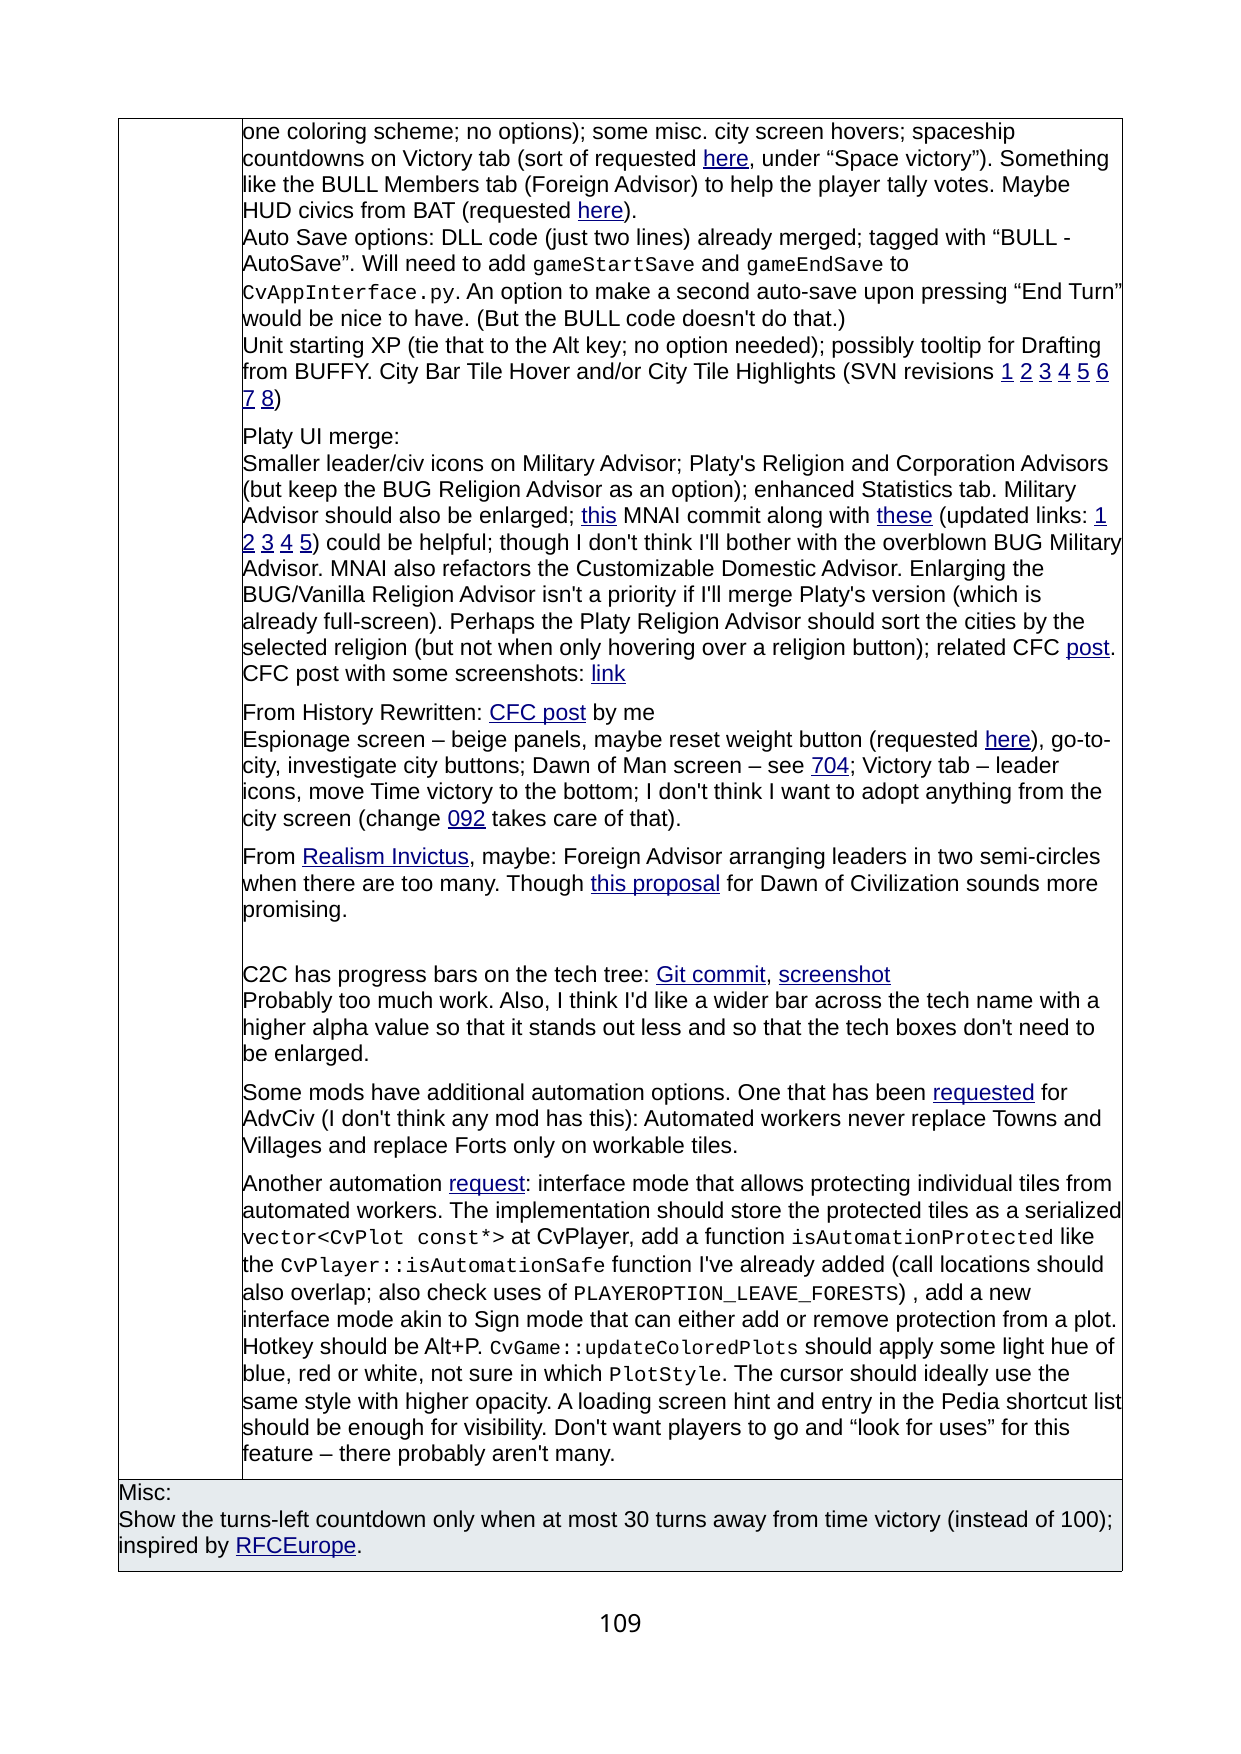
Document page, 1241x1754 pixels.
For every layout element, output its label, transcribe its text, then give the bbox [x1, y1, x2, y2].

table_cell one coloring scheme; no options); some misc. city screen hovers; spaceship countdowns on Victory tab (sort of requested here, under “Space victory”). Something like the BULL Members tab (Foreign Advisor) to help the player tally votes. Maybe HUD civics from BAT (requested here). Auto Save options: DLL code (just two lines) already merged; tagged with “BULL - AutoSave”. Will need to add gameStartSave and gameEndSave to CvAppInterface.py. An option to make a second auto-save upon pressing “End Turn” would be nice to have. (But the BULL code doesn't do that.) Unit starting XP (tie that to the Alt key; no option needed); possibly tooltip for Drafting from BUFFY. City Bar Tile Hover and/or City Tile Highlights (SVN revisions 1 2 3 4 5 6 7 8) Platy UI merge: Smaller leader/civ icons on Military Advisor; Platy's Religion and Corporation Advisors (but keep the BUG Religion Advisor as an option); enhanced Statistics tab. Military Advisor should also be enlarged; this MNAI commit along with these (updated links: 1 2 3 4 5) could be helpful; though I don't think I'll bother with the overblown BUG Military Advisor. MNAI also refactors the Customizable Domestic Advisor. Enlarging the BUG/Vanilla Religion Advisor isn't a priority if I'll merge Platy's version (which is already full-screen). Perhaps the Platy Religion Advisor should sort the cities by the selected religion (but not when only hovering over a religion button); related CFC post. CFC post with some screenshots: link From History Rewritten: CFC post by me Espionage screen – beige panels, maybe reset weight button (requested here), go-to-city, investigate city buttons; Dawn of Man screen – see 704; Victory tab – leader icons, move Time victory to the bottom; I don't think I want to adopt anything from the city screen (change 092 takes care of that). From Realism Invictus, maybe: Foreign Advisor arranging leaders in two semi-circles when there are too many. Though this proposal for Dawn of Civilization sounds more promising. C2C has progress bars on the tech tree: Git commit, screenshot Probably too much work. Also, I think I'd like a wider bar across the tech name with a higher alpha value so that it stands out less and so that the tech boxes don't need to be enlarged. Some mods have additional automation options. One that has been requested for AdvCiv (I don't think any mod has this): Automated workers never replace Towns and Villages and replace Forts only on workable tiles. Another automation request: interface mode that allows protecting individual tiles from automated workers. The implementation should store the protected tiles as a serialized vector<CvPlot const*> at CvPlayer, add a function isAutomationProtected like the CvPlayer::isAutomationSafe function I've already added (call locations should also overlap; also check uses of PLAYEROPTION_LEAVE_FORESTS) , add a new interface mode akin to Sign mode that can either add or remove protection from a plot. Hotkey should be Alt+P. CvGame::updateColoredPlots should apply some light hue of blue, red or white, not sure in which PlotStyle. The cursor should ideally use the same style with higher opacity. A loading screen hint and entry in the Pedia shortcut list should be enough for visibility. Don't want players to go and “look for uses” for this feature – there probably aren't many. [243, 119, 1122, 1479]
table_cell Misc: Show the turns-left countdown only when at most 30 turns away from time victory (instead of 100); inspired by RFCEurope. [119, 1480, 1122, 1571]
table_cell [119, 119, 242, 1479]
